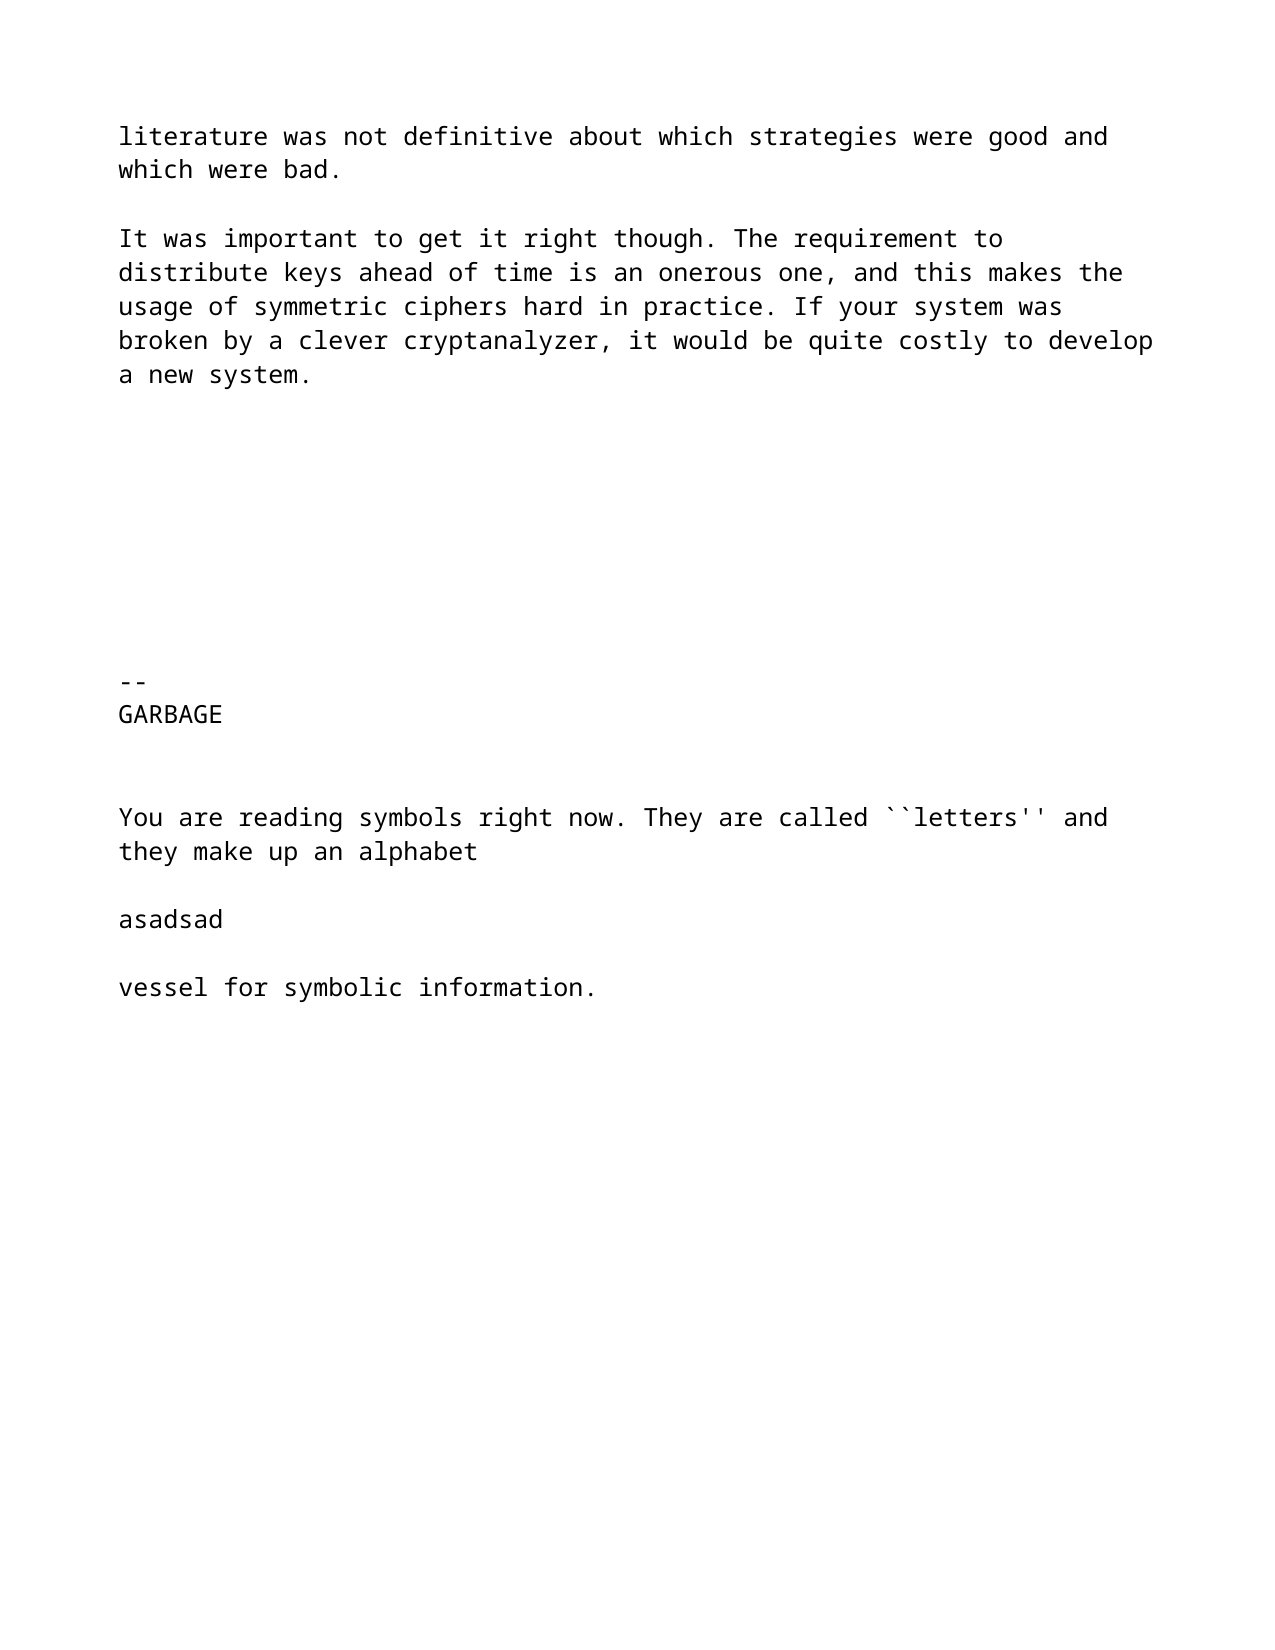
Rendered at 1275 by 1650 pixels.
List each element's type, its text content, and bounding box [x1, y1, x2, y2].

text GARBAGE [118, 697, 1157, 731]
text asadsad [118, 902, 1157, 936]
text -- [118, 663, 1157, 697]
text It was important to get it right though. The requirement to distribute keys ahead of time is an onerous one, and this makes the usage of symmetric ciphers hard in practice. If your system was broken by a clever cryptanalyzer, it would be quite costly to develop a new system. [118, 220, 1157, 391]
text You are reading symbols right now. They are called ``letters'' and they make up an alphabet [118, 799, 1157, 867]
text vessel for symbolic information. [118, 970, 1157, 1004]
text literature was not definitive about which strategies were good and which were bad. [118, 118, 1157, 186]
